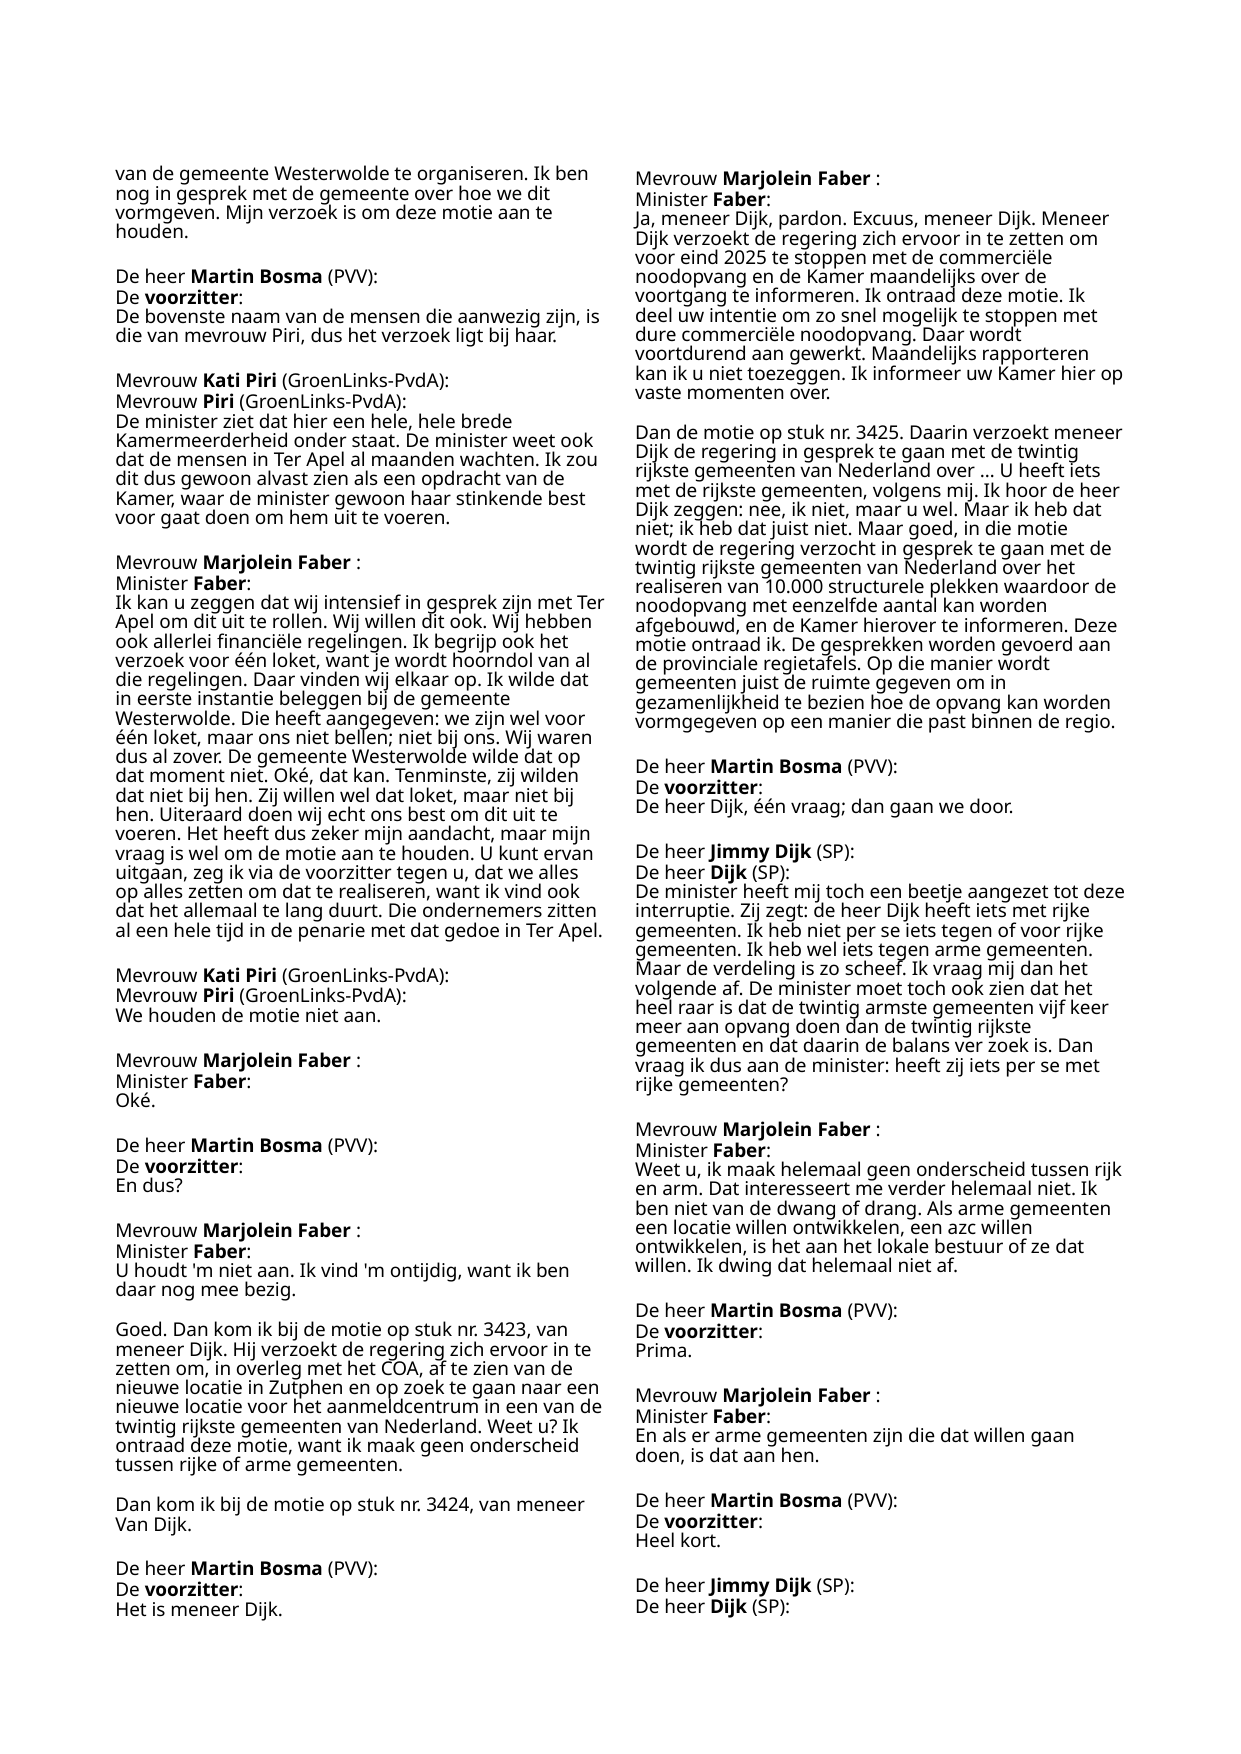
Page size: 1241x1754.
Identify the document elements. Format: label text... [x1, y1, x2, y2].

text Mevrouw Marjolein Faber : [115, 549, 605, 575]
text Mevrouw Piri (GroenLinks-PvdA): [115, 393, 605, 413]
text Oké. [115, 1092, 605, 1111]
text Minister Faber: [115, 1073, 605, 1092]
text U houdt 'm niet aan. Ik vind 'm ontijdig, want ik ben daar nog mee bezig. [115, 1262, 605, 1301]
text van de gemeente Westerwolde te organiseren. Ik ben nog in gesprek met de gemeente over hoe we dit vormgeven. Mijn verzoek is om deze motie aan te houden. [115, 165, 605, 242]
text Mevrouw Kati Piri (GroenLinks-PvdA): [115, 368, 605, 393]
text Minister Faber: [635, 1408, 1125, 1427]
text De minister ziet dat hier een hele, hele brede Kamermeerderheid onder staat. De minister weet ook dat de mensen in Ter Apel al maanden wachten. Ik zou dit dus gewoon alvast zien als een opdracht van de Kamer, waar de minister gewoon haar stinkende best voor gaat doen om hem uit te voeren. [115, 413, 605, 528]
text De voorzitter: [635, 1323, 1125, 1342]
text De voorzitter: [115, 1158, 605, 1177]
text Heel kort. [635, 1532, 1125, 1551]
text Mevrouw Marjolein Faber : [635, 1382, 1125, 1408]
text De voorzitter: [115, 1581, 605, 1601]
text De heer Dijk (SP): [635, 864, 1125, 883]
text Prima. [635, 1342, 1125, 1362]
text De heer Martin Bosma (PVV): [635, 1487, 1125, 1513]
text De voorzitter: [635, 1513, 1125, 1532]
text Mevrouw Marjolein Faber : [635, 1116, 1125, 1142]
text De heer Martin Bosma (PVV): [115, 1132, 605, 1158]
text De heer Jimmy Dijk (SP): [635, 1572, 1125, 1598]
text De voorzitter: [635, 779, 1125, 798]
text Mevrouw Piri (GroenLinks-PvdA): [115, 987, 605, 1007]
text De heer Jimmy Dijk (SP): [635, 838, 1125, 864]
text De voorzitter: [115, 289, 605, 308]
text Goed. Dan kom ik bij de motie op stuk nr. 3423, van meneer Dijk. Hij verzoekt de regering zich ervoor in te zetten om, in overleg met het COA, af te zien van de nieuwe locatie in Zutphen en op zoek te gaan naar een nieuwe locatie voor het aanmeldcentrum in een van de twintig rijkste gemeenten van Nederland. Weet u? Ik ontraad deze motie, want ik maak geen onderscheid tussen rijke of arme gemeenten. [115, 1321, 605, 1476]
text En als er arme gemeenten zijn die dat willen gaan doen, is dat aan hen. [635, 1427, 1125, 1466]
text De bovenste naam van de mensen die aanwezig zijn, is die van mevrouw Piri, dus het verzoek ligt bij haar. [115, 308, 605, 347]
text Dan de motie op stuk nr. 3425. Daarin verzoekt meneer Dijk de regering in gesprek te gaan met de twintig rijkste gemeenten van Nederland over … U heeft iets met de rijkste gemeenten, volgens mij. Ik hoor de heer Dijk zeggen: nee, ik niet, maar u wel. Maar ik heb dat niet; ik heb dat juist niet. Maar goed, in die motie wordt de regering verzocht in gesprek te gaan met de twintig rijkste gemeenten van Nederland over het realiseren van 10.000 structurele plekken waardoor de noodopvang met eenzelfde aantal kan worden afgebouwd, en de Kamer hierover te informeren. Deze motie ontraad ik. De gesprekken worden gevoerd aan de provinciale regietafels. Op die manier wordt gemeenten juist de ruimte gegeven om in gezamenlijkheid te bezien hoe de opvang kan worden vormgegeven op een manier die past binnen de regio. [635, 424, 1125, 732]
text De minister heeft mij toch een beetje aangezet tot deze interruptie. Zij zegt: de heer Dijk heeft iets met rijke gemeenten. Ik heb niet per se iets tegen of voor rijke gemeenten. Ik heb wel iets tegen arme gemeenten. Maar de verdeling is zo scheef. Ik vraag mij dan het volgende af. De minister moet toch ook zien dat het heel raar is dat de twintig armste gemeenten vijf keer meer aan opvang doen dan de twintig rijkste gemeenten en dat daarin de balans ver zoek is. Dan vraag ik dus aan de minister: heeft zij iets per se met rijke gemeenten? [635, 883, 1125, 1095]
text De heer Dijk (SP): [635, 1598, 1125, 1617]
text Dan kom ik bij de motie op stuk nr. 3424, van meneer Van Dijk. [115, 1496, 605, 1535]
text Mevrouw Kati Piri (GroenLinks-PvdA): [115, 962, 605, 987]
text Minister Faber: [635, 191, 1125, 210]
text Ja, meneer Dijk, pardon. Excuus, meneer Dijk. Meneer Dijk verzoekt de regering zich ervoor in te zetten om voor eind 2025 te stoppen met de commerciële noodopvang en de Kamer maandelijks over de voortgang te informeren. Ik ontraad deze motie. Ik deel uw intentie om zo snel mogelijk te stoppen met dure commerciële noodopvang. Daar wordt voortdurend aan gewerkt. Maandelijks rapporteren kan ik u niet toezeggen. Ik informeer uw Kamer hier op vaste momenten over. [635, 210, 1125, 403]
text Minister Faber: [635, 1142, 1125, 1161]
text De heer Martin Bosma (PVV): [115, 1556, 605, 1581]
text Ik kan u zeggen dat wij intensief in gesprek zijn met Ter Apel om dit uit te rollen. Wij willen dit ook. Wij hebben ook allerlei financiële regelingen. Ik begrijp ook het verzoek voor één loket, want je wordt hoorndol van al die regelingen. Daar vinden wij elkaar op. Ik wilde dat in eerste instantie beleggen bij de gemeente Westerwolde. Die heeft aangegeven: we zijn wel voor één loket, maar ons niet bellen; niet bij ons. Wij waren dus al zover. De gemeente Westerwolde wilde dat op dat moment niet. Oké, dat kan. Tenminste, zij wilden dat niet bij hen. Zij willen wel dat loket, maar niet bij hen. Uiteraard doen wij echt ons best om dit uit te voeren. Het heeft dus zeker mijn aandacht, maar mijn vraag is wel om de motie aan te houden. U kunt ervan uitgaan, zeg ik via de voorzitter tegen u, dat we alles op alles zetten om dat te realiseren, want ik vind ook dat het allemaal te lang duurt. Die ondernemers zitten al een hele tijd in de penarie met dat gedoe in Ter Apel. [115, 594, 605, 941]
text De heer Martin Bosma (PVV): [635, 753, 1125, 779]
text De heer Martin Bosma (PVV): [115, 263, 605, 289]
text Weet u, ik maak helemaal geen onderscheid tussen rijk en arm. Dat interesseert me verder helemaal niet. Ik ben niet van de dwang of drang. Als arme gemeenten een locatie willen ontwikkelen, een azc willen ontwikkelen, is het aan het lokale bestuur of ze dat willen. Ik dwing dat helemaal niet af. [635, 1161, 1125, 1277]
text De heer Martin Bosma (PVV): [635, 1297, 1125, 1323]
text De heer Dijk, één vraag; dan gaan we door. [635, 798, 1125, 817]
text We houden de motie niet aan. [115, 1007, 605, 1026]
text Minister Faber: [115, 575, 605, 594]
text Mevrouw Marjolein Faber : [635, 165, 1125, 191]
text Minister Faber: [115, 1243, 605, 1262]
text Mevrouw Marjolein Faber : [115, 1217, 605, 1243]
text Het is meneer Dijk. [115, 1601, 605, 1620]
text Mevrouw Marjolein Faber : [115, 1047, 605, 1073]
text En dus? [115, 1177, 605, 1196]
